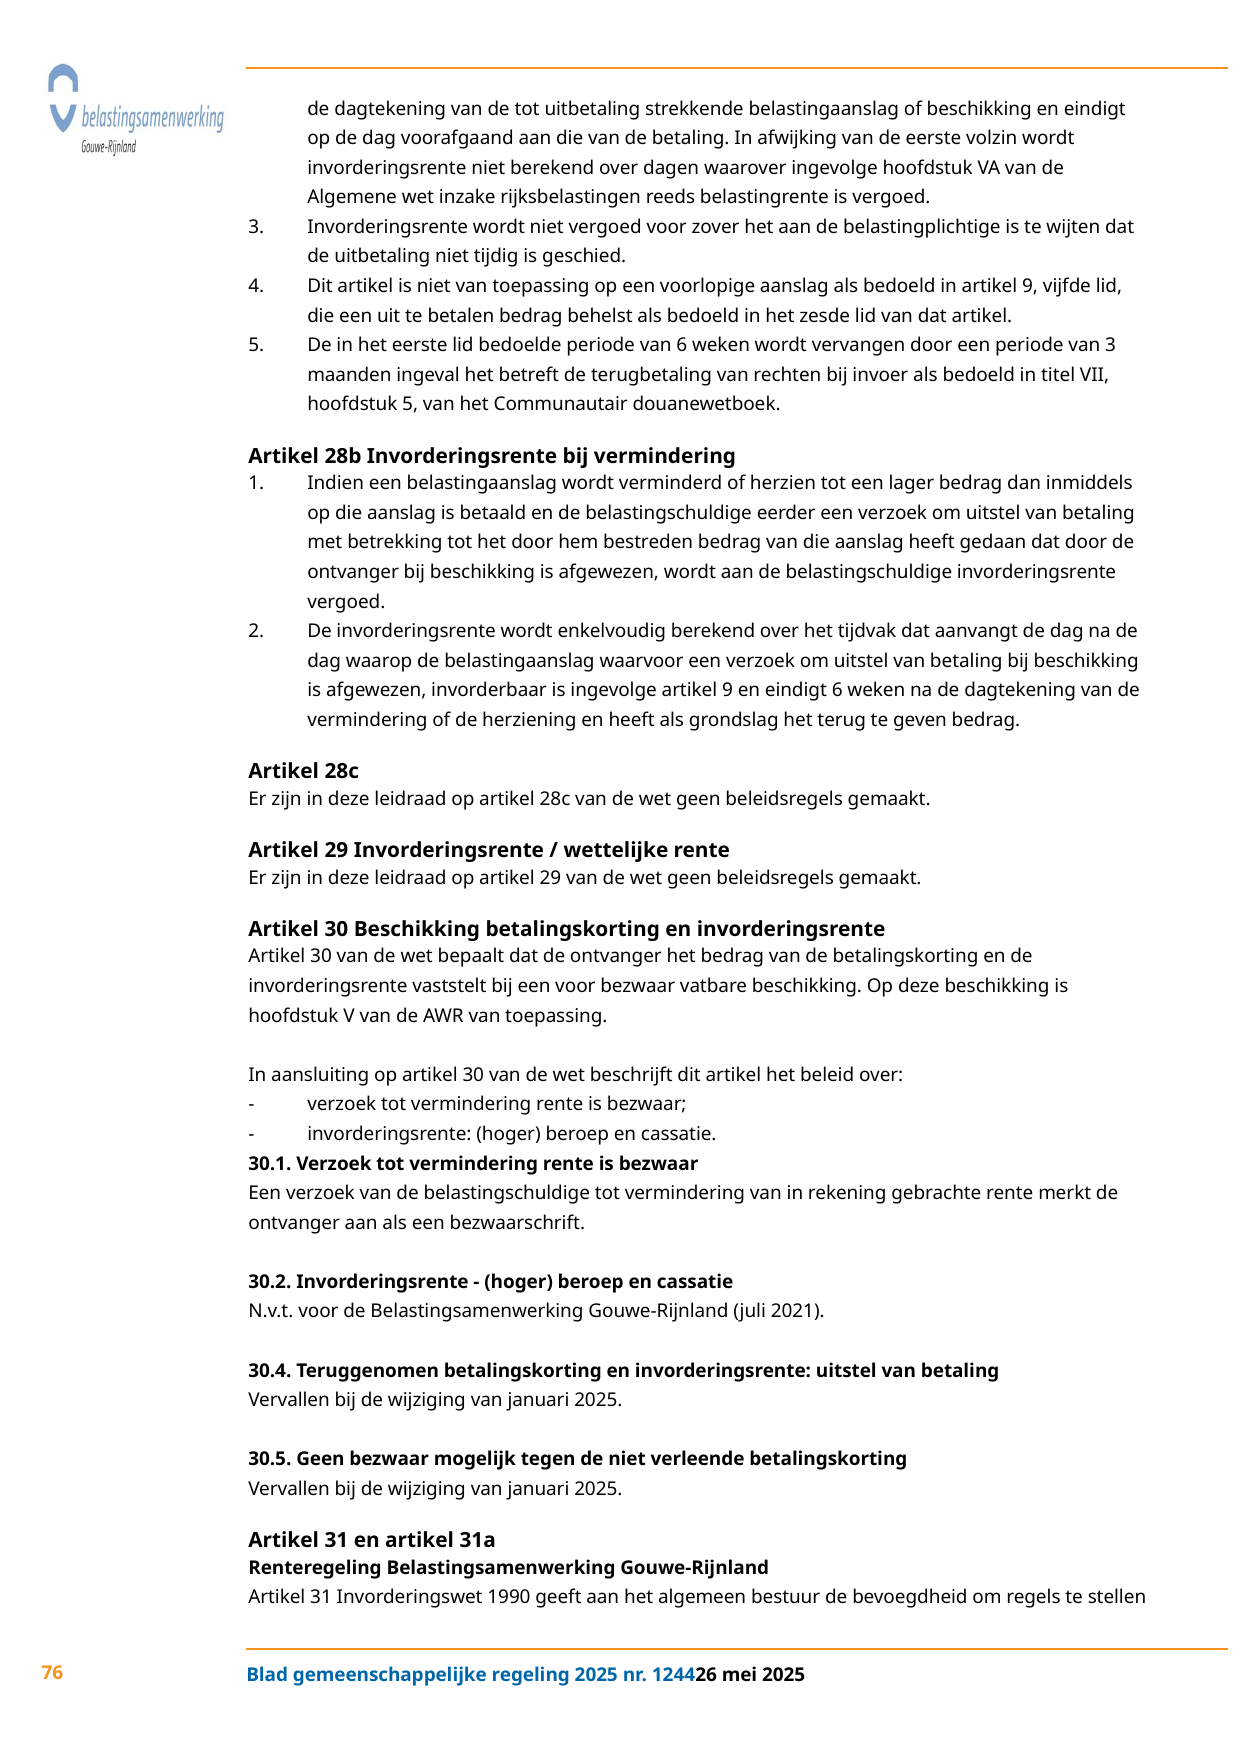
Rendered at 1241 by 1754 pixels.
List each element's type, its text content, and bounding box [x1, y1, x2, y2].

text Artikel 29 Invorderingsrente / wettelijke rente [248, 835, 1152, 864]
list De in het eerste lid bedoelde periode van 6 weken wordt vervangen door een periode van 3 maanden ingeval het betreft de terugbetaling van rechten bij invoer als bedoeld in titel VII, hoofdstuk 5, van het Communautair douanewetboek. [248, 331, 1152, 416]
text Een verzoek van de belastingschuldige tot vermindering van in rekening gebrachte rente merkt de ontvanger aan als een bezwaarschrift. [248, 1179, 1152, 1235]
list Invorderingsrente wordt niet vergoed voor zover het aan de belastingplichtige is te wijten dat de uitbetaling niet tijdig is geschied. [248, 213, 1152, 268]
text 30.2. Invorderingsrente - (hoger) beroep en cassatie [248, 1268, 1152, 1294]
list Indien een belastingaanslag wordt verminderd of herzien tot een lager bedrag dan inmiddels op die aanslag is betaald en de belastingschuldige eerder een verzoek om uitstel van betaling met betrekking tot het door hem bestreden bedrag van die aanslag heeft gedaan dat door de ontvanger bij beschikking is afgewezen, wordt aan de belastingschuldige invorderingsrente vergoed. [248, 469, 1152, 613]
text 30.4. Teruggenomen betalingskorting en invorderingsrente: uitstel van betaling [248, 1357, 1152, 1383]
text Renteregeling Belastingsamenwerking Gouwe-Rijnland [248, 1554, 1152, 1580]
text In aansluiting op artikel 30 van de wet beschrijft dit artikel het beleid over: [248, 1061, 1152, 1087]
list verzoek tot vermindering rente is bezwaar; [248, 1091, 1152, 1116]
text Vervallen bij de wijziging van januari 2025. [248, 1386, 1152, 1412]
picture [41, 47, 231, 172]
text Artikel 31 en artikel 31a [248, 1526, 1152, 1554]
text Er zijn in deze leidraad op artikel 29 van de wet geen beleidsregels gemaakt. [248, 864, 1152, 889]
list Dit artikel is niet van toepassing op een voorlopige aanslag als bedoeld in artikel 9, vijfde lid, die een uit te betalen bedrag behelst als bedoeld in het zesde lid van dat artikel. [248, 272, 1152, 328]
list de dagtekening van de tot uitbetaling strekkende belastingaanslag of beschikking en eindigt op de dag voorafgaand aan die van de betaling. In afwijking van de eerste volzin wordt invorderingsrente niet berekend over dagen waarover ingevolge hoofdstuk VA van de Algemene wet inzake rijksbelastingen reeds belastingrente is vergoed. [248, 95, 1152, 209]
text Artikel 30 van de wet bepaalt dat de ontvanger het bedrag van de betalingskorting en de invorderingsrente vaststelt bij een voor bezwaar vatbare beschikking. Op deze beschikking is hoofdstuk V van de AWR van toepassing. [248, 943, 1152, 1028]
text Artikel 30 Beschikking betalingskorting en invorderingsrente [248, 914, 1152, 943]
text Vervallen bij de wijziging van januari 2025. [248, 1475, 1152, 1501]
text 30.5. Geen bezwaar mogelijk tegen de niet verleende betalingskorting [248, 1446, 1152, 1471]
list invorderingsrente: (hoger) beroep en cassatie. [248, 1120, 1152, 1146]
text Artikel 28c [248, 757, 1152, 785]
text Er zijn in deze leidraad op artikel 28c van de wet geen beleidsregels gemaakt. [248, 785, 1152, 811]
text Artikel 28b Invorderingsrente bij vermindering [248, 441, 1152, 469]
text Artikel 31 Invorderingswet 1990 geeft aan het algemeen bestuur de bevoegdheid om regels te stellen [248, 1584, 1152, 1609]
list De invorderingsrente wordt enkelvoudig berekend over het tijdvak dat aanvangt de dag na de dag waarop de belastingaanslag waarvoor een verzoek om uitstel van betaling bij beschikking is afgewezen, invorderbaar is ingevolge artikel 9 en eindigt 6 weken na de dagtekening van de vermindering of de herziening en heeft als grondslag het terug te geven bedrag. [248, 617, 1152, 732]
text N.v.t. voor de Belastingsamenwerking Gouwe-Rijnland (juli 2021). [248, 1298, 1152, 1323]
text 30.1. Verzoek tot vermindering rente is bezwaar [248, 1150, 1152, 1176]
